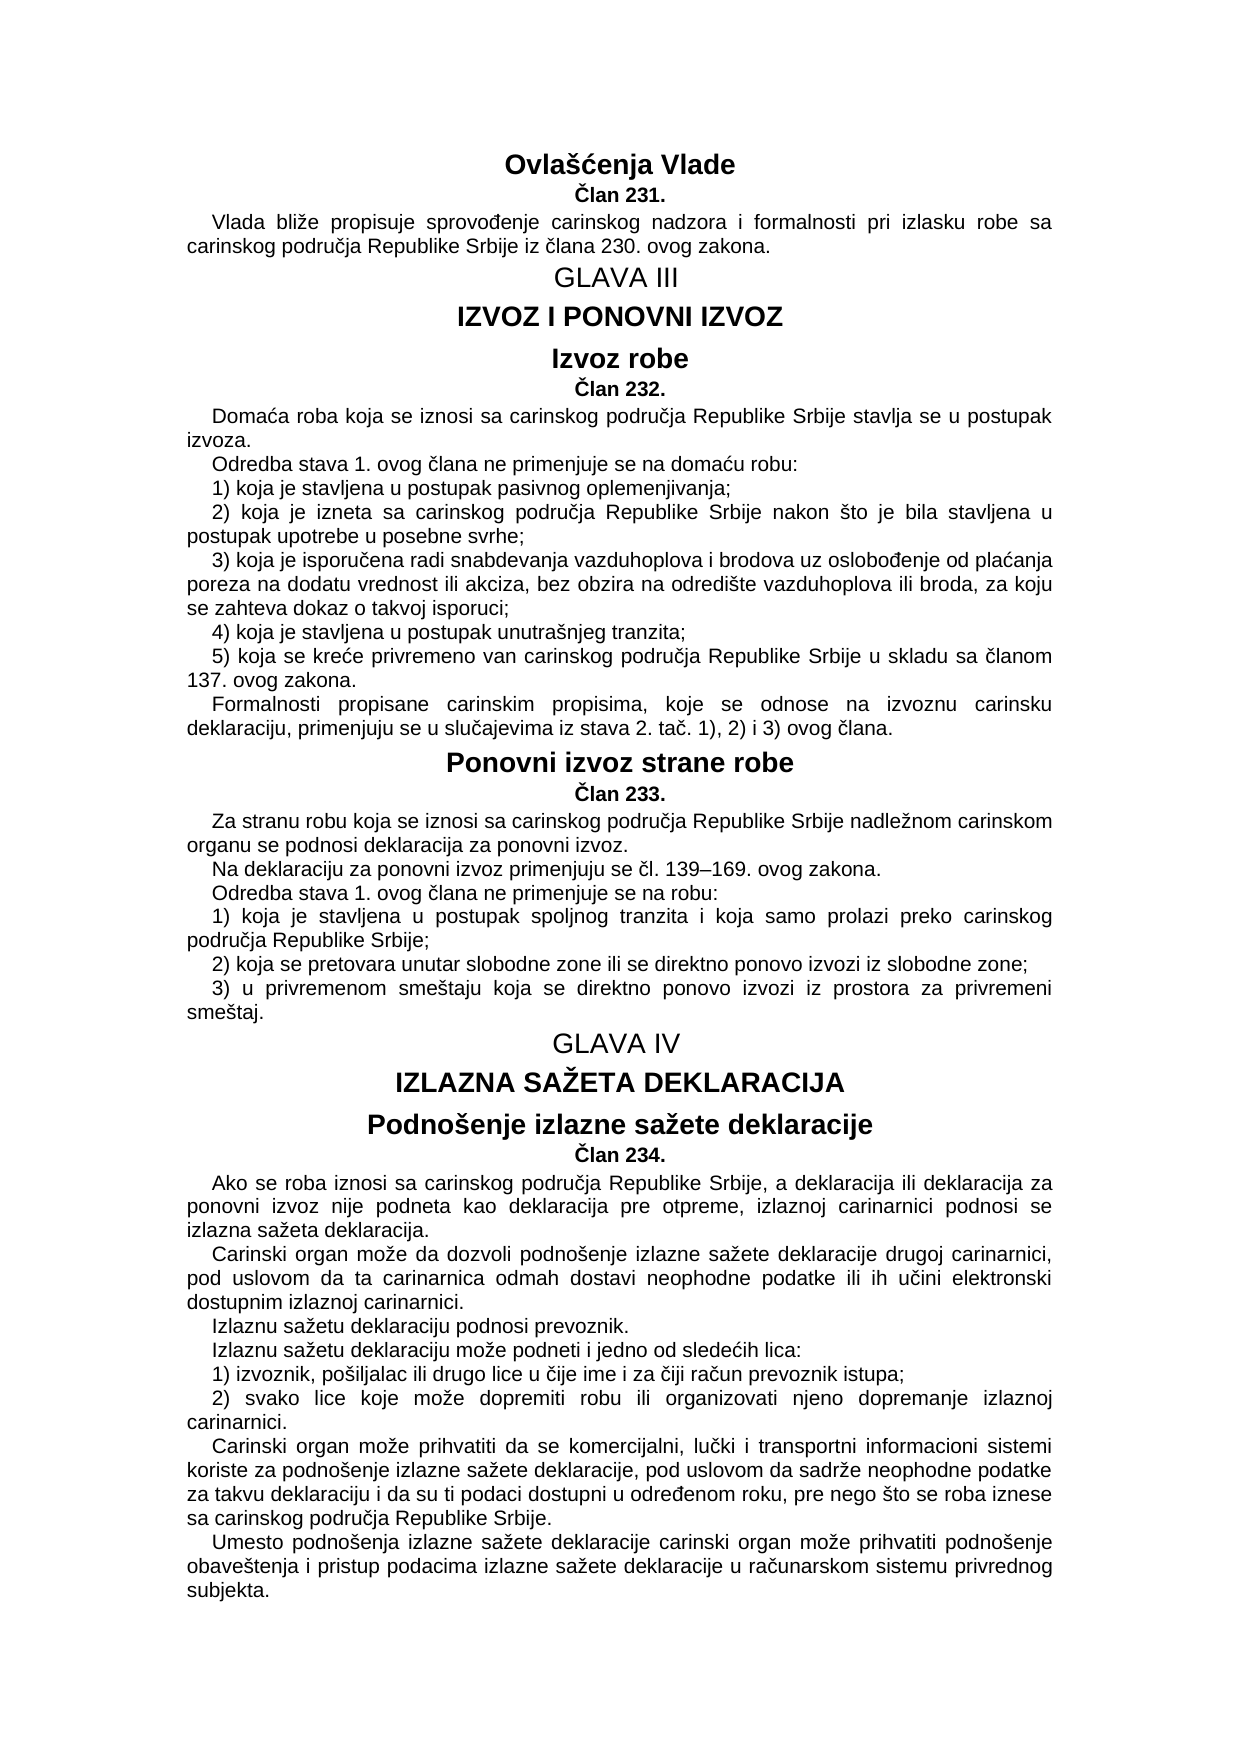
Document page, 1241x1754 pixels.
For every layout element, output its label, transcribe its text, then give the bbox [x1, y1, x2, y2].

text Član 231. [148, 183, 1093, 207]
text 2) koja je izneta sa carinskog područja Republike Srbije nakon što je bila stavljena u postupak upotrebe u posebne svrhe; [187, 500, 1053, 548]
text Formalnosti propisane carinskim propisima, koje se odnose na izvoznu carinsku deklaraciju, primenjuju se u slučajevima iz stava 2. tač. 1), 2) i 3) ovog člana. [187, 692, 1053, 740]
text Ponovni izvoz strane robe [148, 746, 1093, 778]
text GLAVA III [148, 261, 1093, 294]
text 1) izvoznik, pošiljalac ili drugo lice u čije ime i za čiji račun prevoznik istupa; [187, 1362, 1053, 1386]
text Izvoz robe [148, 342, 1093, 374]
text IZVOZ I PONOVNI IZVOZ [171, 300, 1069, 332]
text GLAVA IV [148, 1027, 1093, 1060]
text Vlada bliže propisuje sprovođenje carinskog nadzora i formalnosti pri izlasku robe sa carinskog područja Republike Srbije iz člana 230. ovog zakona. [187, 210, 1053, 258]
text 3) koja je isporučena radi snabdevanja vazduhoplova i brodova uz oslobođenje od plaćanja poreza na dodatu vrednost ili akciza, bez obzira na odredište vazduhoplova ili broda, za koju se zahteva dokaz o takvoj isporuci; [187, 548, 1053, 620]
text Izlaznu sažetu deklaraciju podnosi prevoznik. [187, 1314, 1053, 1338]
text Carinski organ može da dozvoli podnošenje izlazne sažete deklaracije drugoj carinarnici, pod uslovom da ta carinarnica odmah dostavi neophodne podatke ili ih učini elektronski dostupnim izlaznoj carinarnici. [187, 1242, 1053, 1314]
text IZLAZNA SAŽETA DEKLARACIJA [171, 1066, 1069, 1098]
text 1) koja je stavljena u postupak spoljnog tranzita i koja samo prolazi preko carinskog područja Republike Srbije; [187, 904, 1053, 952]
text Član 232. [148, 377, 1093, 401]
text Domaća roba koja se iznosi sa carinskog područja Republike Srbije stavlja se u postupak izvoza. [187, 404, 1053, 452]
text Izlaznu sažetu deklaraciju može podneti i jedno od sledećih lica: [187, 1338, 1053, 1362]
text 3) u privremenom smeštaju koja se direktno ponovo izvozi iz prostora za privremeni smeštaj. [187, 976, 1053, 1024]
text Za stranu robu koja se iznosi sa carinskog područja Republike Srbije nadležnom carinskom organu se podnosi deklaracija za ponovni izvoz. [187, 808, 1053, 856]
text 2) svako lice koje može dopremiti robu ili organizovati njeno dopremanje izlaznoj carinarnici. [187, 1386, 1053, 1434]
text Ovlašćenja Vlade [148, 148, 1093, 180]
text 5) koja se kreće privremeno van carinskog područja Republike Srbije u skladu sa članom 137. ovog zakona. [187, 644, 1053, 692]
text Na deklaraciju za ponovni izvoz primenjuju se čl. 139–169. ovog zakona. [187, 856, 1053, 880]
text Umesto podnošenja izlazne sažete deklaracije carinski organ može prihvatiti podnošenje obaveštenja i pristup podacima izlazne sažete deklaracije u računarskom sistemu privrednog subjekta. [187, 1530, 1053, 1602]
text Carinski organ može prihvatiti da se komercijalni, lučki i transportni informacioni sistemi koriste za podnošenje izlazne sažete deklaracije, pod uslovom da sadrže neophodne podatke za takvu deklaraciju i da su ti podaci dostupni u određenom roku, pre nego što se roba iznese sa carinskog područja Republike Srbije. [187, 1434, 1053, 1530]
text 2) koja se pretovara unutar slobodne zone ili se direktno ponovo izvozi iz slobodne zone; [187, 952, 1053, 976]
text Član 234. [148, 1143, 1093, 1167]
text 4) koja je stavljena u postupak unutrašnjeg tranzita; [187, 620, 1053, 644]
text Odredba stava 1. ovog člana ne primenjuje se na robu: [187, 880, 1053, 904]
text Odredba stava 1. ovog člana ne primenjuje se na domaću robu: [187, 452, 1053, 476]
text Podnošenje izlazne sažete deklaracije [148, 1108, 1093, 1140]
text 1) koja je stavljena u postupak pasivnog oplemenjivanja; [187, 476, 1053, 500]
text Član 233. [148, 781, 1093, 805]
text Ako se roba iznosi sa carinskog područja Republike Srbije, a deklaracija ili deklaracija za ponovni izvoz nije podneta kao deklaracija pre otpreme, izlaznoj carinarnici podnosi se izlazna sažeta deklaracija. [187, 1170, 1053, 1242]
